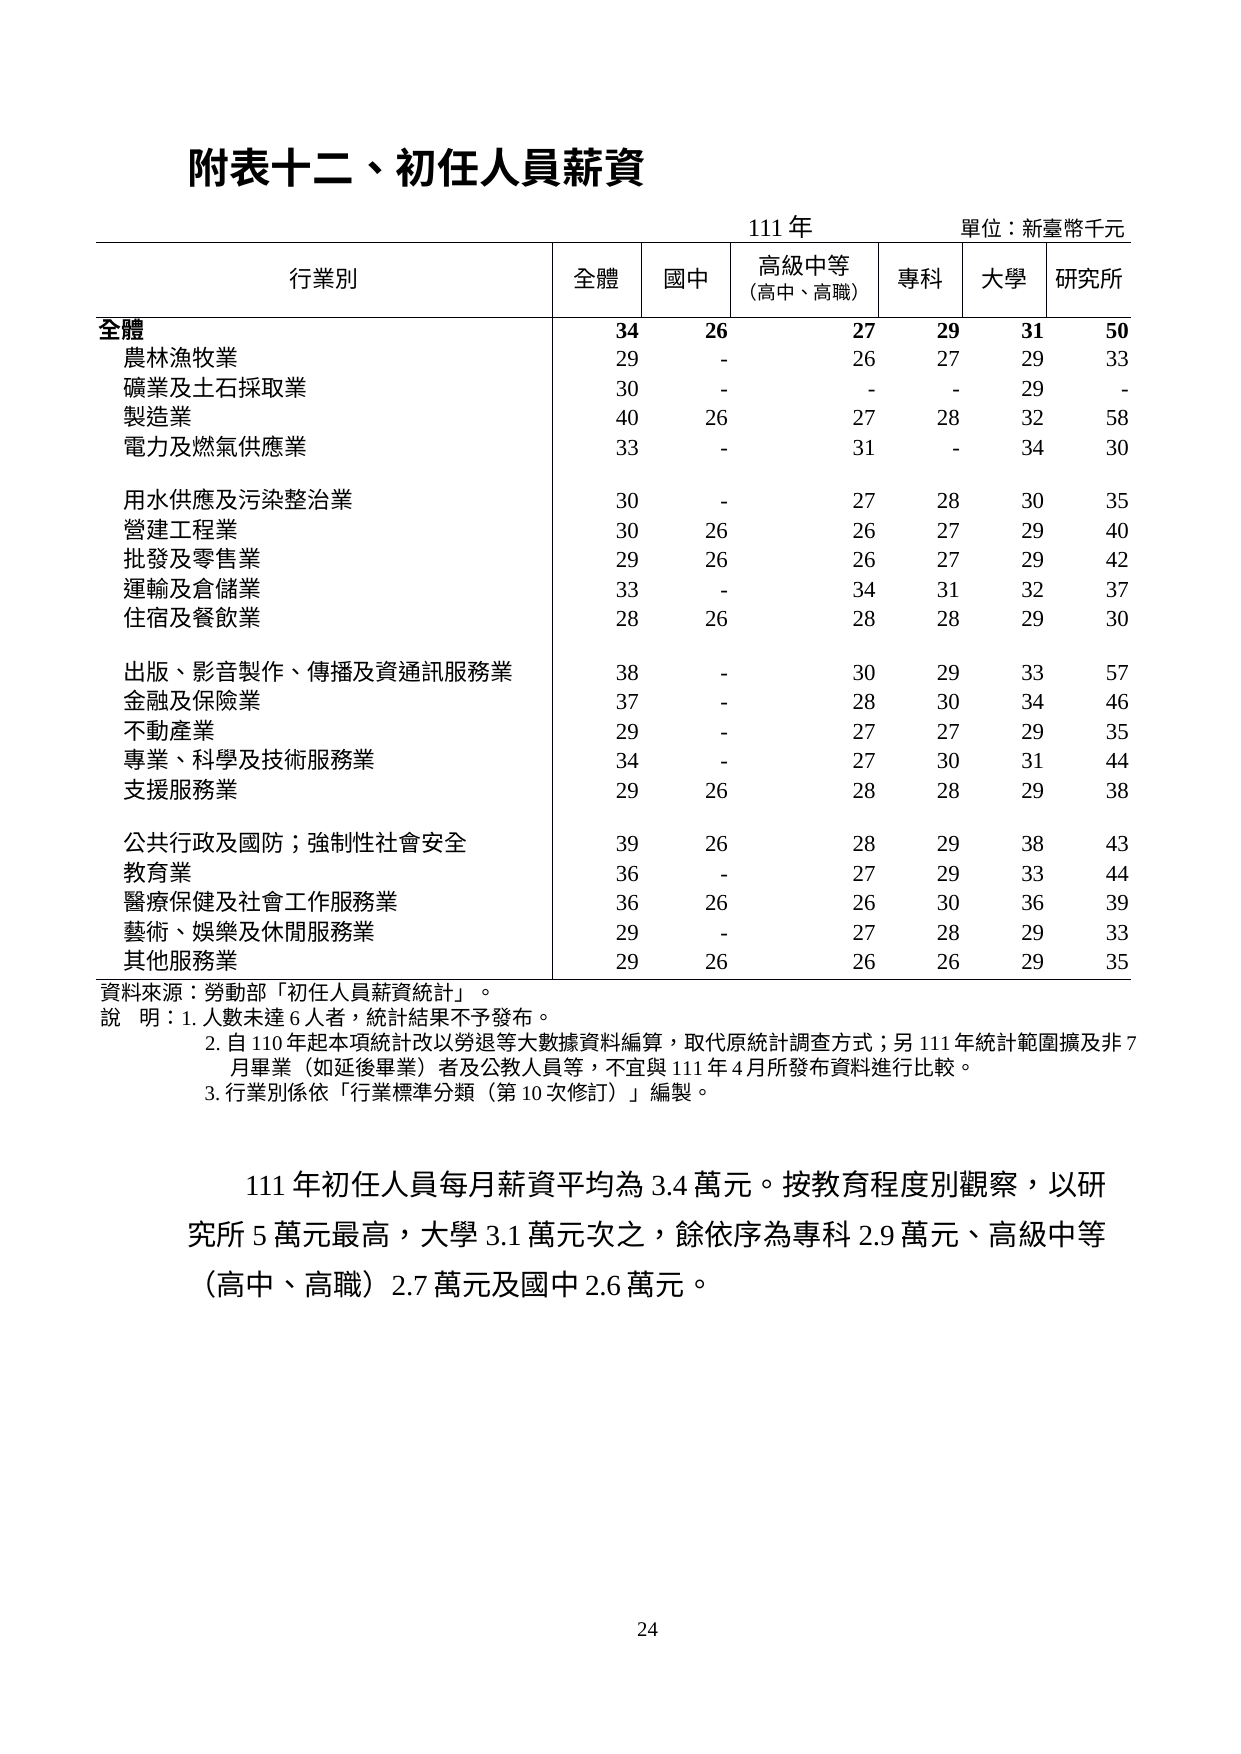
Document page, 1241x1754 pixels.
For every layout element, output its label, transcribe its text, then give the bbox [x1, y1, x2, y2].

table_cell 27 [878, 518, 962, 548]
table_cell 31 [963, 749, 1047, 778]
table_cell 26 [641, 518, 731, 548]
table_cell - [731, 376, 878, 406]
table_cell - [641, 660, 731, 689]
table_cell 29 [963, 920, 1047, 950]
table_cell 29 [553, 920, 641, 950]
table_header 高級中等 （高中、高職） [731, 243, 878, 317]
table_cell 32 [963, 406, 1047, 435]
table_cell 26 [641, 318, 731, 347]
table_cell 28 [731, 607, 878, 660]
table_cell 34 [553, 318, 641, 347]
table_cell 42 [1047, 548, 1131, 577]
table_cell 30 [1047, 607, 1131, 660]
table_cell 46 [1047, 690, 1131, 719]
table_cell 30 [553, 518, 641, 548]
table_cell 29 [878, 861, 962, 891]
table_cell 29 [553, 347, 641, 376]
table_cell 27 [731, 406, 878, 435]
table_cell 31 [731, 435, 878, 488]
table_cell 28 [731, 831, 878, 861]
text 附表十二、初任人員薪資 [187, 150, 1107, 192]
table_cell 44 [1047, 861, 1131, 891]
table_cell 30 [553, 489, 641, 518]
table_cell 30 [1047, 435, 1131, 488]
table_cell 39 [553, 831, 641, 861]
table_cell 27 [878, 347, 962, 376]
table_cell 批發及零售業 [96, 548, 552, 577]
table_cell 31 [878, 577, 962, 607]
table_cell 26 [731, 548, 878, 577]
table_cell 支援服務業 [96, 778, 552, 831]
table_cell 29 [963, 518, 1047, 548]
table_cell 26 [641, 831, 731, 861]
table_cell 全體 [96, 318, 552, 347]
table_cell 出版、影音製作、傳播及資通訊服務業 [96, 660, 552, 689]
table_cell - [641, 690, 731, 719]
table_cell 38 [1047, 778, 1131, 831]
table_cell 35 [1047, 950, 1131, 979]
table_cell 58 [1047, 406, 1131, 435]
table_cell 50 [1047, 318, 1131, 347]
table_cell - [641, 861, 731, 891]
table_cell 26 [731, 950, 878, 979]
table_cell - [641, 347, 731, 376]
table_cell 33 [553, 577, 641, 607]
table_cell 35 [1047, 719, 1131, 749]
table_cell - [1047, 376, 1131, 406]
table_cell 28 [553, 607, 641, 660]
table_cell 32 [963, 577, 1047, 607]
table_cell 28 [731, 690, 878, 719]
table_cell 運輸及倉儲業 [96, 577, 552, 607]
table_cell - [641, 719, 731, 749]
table_cell 27 [731, 920, 878, 950]
table_cell 29 [963, 376, 1047, 406]
text 資料來源：勞動部「初任人員薪資統計」。 [100, 980, 1107, 1005]
table_cell 34 [731, 577, 878, 607]
table_cell 住宿及餐飲業 [96, 607, 552, 660]
table_cell 公共行政及國防；強制性社會安全 [96, 831, 552, 861]
table_cell 礦業及土石採取業 [96, 376, 552, 406]
table_cell 26 [731, 518, 878, 548]
table_cell 26 [641, 548, 731, 577]
table_header 行業別 [96, 243, 552, 317]
table_cell 27 [878, 719, 962, 749]
table_cell 其他服務業 [96, 950, 552, 979]
table_cell 29 [553, 778, 641, 831]
table_cell 30 [878, 690, 962, 719]
table_cell 40 [553, 406, 641, 435]
table_header 研究所 [1047, 243, 1131, 317]
table_cell 26 [731, 347, 878, 376]
table_cell 教育業 [96, 861, 552, 891]
table_header 專科 [879, 243, 962, 317]
table_cell 29 [963, 347, 1047, 376]
table_cell 26 [641, 607, 731, 660]
table_cell 36 [963, 891, 1047, 920]
table_cell - [641, 435, 731, 488]
table_cell 29 [878, 660, 962, 689]
table_cell - [641, 376, 731, 406]
table_cell 26 [641, 406, 731, 435]
table_cell 27 [731, 861, 878, 891]
table_cell 30 [553, 376, 641, 406]
table_cell 33 [1047, 347, 1131, 376]
table_cell 不動產業 [96, 719, 552, 749]
table_cell 29 [963, 719, 1047, 749]
table_header 國中 [642, 243, 730, 317]
table_cell 28 [878, 489, 962, 518]
table_cell 29 [963, 778, 1047, 831]
table_cell 農林漁牧業 [96, 347, 552, 376]
table_cell 29 [878, 318, 962, 347]
table_cell 27 [878, 548, 962, 577]
table_cell 35 [1047, 489, 1131, 518]
table_cell 57 [1047, 660, 1131, 689]
table_cell - [641, 577, 731, 607]
table_cell 26 [641, 891, 731, 920]
table_cell - [878, 376, 962, 406]
table_cell 31 [963, 318, 1047, 347]
table_cell 29 [963, 950, 1047, 979]
table_cell 33 [1047, 920, 1131, 950]
text 3. 行業別係依「行業標準分類（第10次修訂）」編製。 [100, 1080, 1136, 1105]
table_cell 37 [553, 690, 641, 719]
table_cell 29 [963, 548, 1047, 577]
table_cell 28 [878, 778, 962, 831]
table_cell - [641, 489, 731, 518]
table_cell 33 [963, 861, 1047, 891]
table_cell 30 [731, 660, 878, 689]
table_cell 28 [878, 406, 962, 435]
table_cell 34 [963, 690, 1047, 719]
table_cell 29 [878, 831, 962, 861]
table_cell 38 [963, 831, 1047, 861]
table_cell 28 [878, 607, 962, 660]
table_cell 營建工程業 [96, 518, 552, 548]
text 111年 單位：新臺幣千元 [98, 217, 1125, 242]
table_cell 26 [641, 950, 731, 979]
table_cell 29 [553, 950, 641, 979]
table_cell 38 [553, 660, 641, 689]
table_cell 製造業 [96, 406, 552, 435]
table_cell 28 [878, 920, 962, 950]
table_cell 34 [963, 435, 1047, 488]
table_cell 30 [878, 891, 962, 920]
table_cell 40 [1047, 518, 1131, 548]
table_cell 29 [553, 719, 641, 749]
table_cell 電力及燃氣供應業 [96, 435, 552, 488]
table_cell 36 [553, 861, 641, 891]
table_cell 37 [1047, 577, 1131, 607]
table_cell 27 [731, 318, 878, 347]
text 說 明：1. 人數未達6人者，統計結果不予發布。 [100, 1005, 1107, 1030]
table_header 大學 [963, 243, 1046, 317]
table_cell 33 [963, 660, 1047, 689]
table_cell 26 [641, 778, 731, 831]
table_cell 30 [878, 749, 962, 778]
table_cell 28 [731, 778, 878, 831]
table_cell 27 [731, 489, 878, 518]
text 111年初任人員每月薪資平均為3.4萬元。按教育程度別觀察，以研究所5萬元最高，大學3.1萬元次之，餘依序為專科2.9萬元、高級中等（高中、高職）2.7萬元及國中2.6萬元。 [187, 1155, 1107, 1305]
table_cell 44 [1047, 749, 1131, 778]
table_cell 26 [878, 950, 962, 979]
table_cell 金融及保險業 [96, 690, 552, 719]
table_cell 用水供應及污染整治業 [96, 489, 552, 518]
table_cell 34 [553, 749, 641, 778]
table_cell 專業、科學及技術服務業 [96, 749, 552, 778]
table_cell 29 [553, 548, 641, 577]
table_cell 藝術、娛樂及休閒服務業 [96, 920, 552, 950]
table_cell 36 [553, 891, 641, 920]
table_cell 26 [731, 891, 878, 920]
table_cell - [878, 435, 962, 488]
table_cell - [641, 920, 731, 950]
table_cell 醫療保健及社會工作服務業 [96, 891, 552, 920]
table_cell 39 [1047, 891, 1131, 920]
table_cell 30 [963, 489, 1047, 518]
table_cell 43 [1047, 831, 1131, 861]
table_cell - [641, 749, 731, 778]
table_cell 27 [731, 749, 878, 778]
table_cell 27 [731, 719, 878, 749]
table_header 全體 [553, 243, 641, 317]
table_cell 33 [553, 435, 641, 488]
table_cell 29 [963, 607, 1047, 660]
text 2. 自110年起本項統計改以勞退等大數據資料編算，取代原統計調查方式；另111年統計範圍擴及非7月畢業（如延後畢業）者及公教人員等，不宜與111年4月所發布資料進行比較。 [100, 1030, 1136, 1080]
